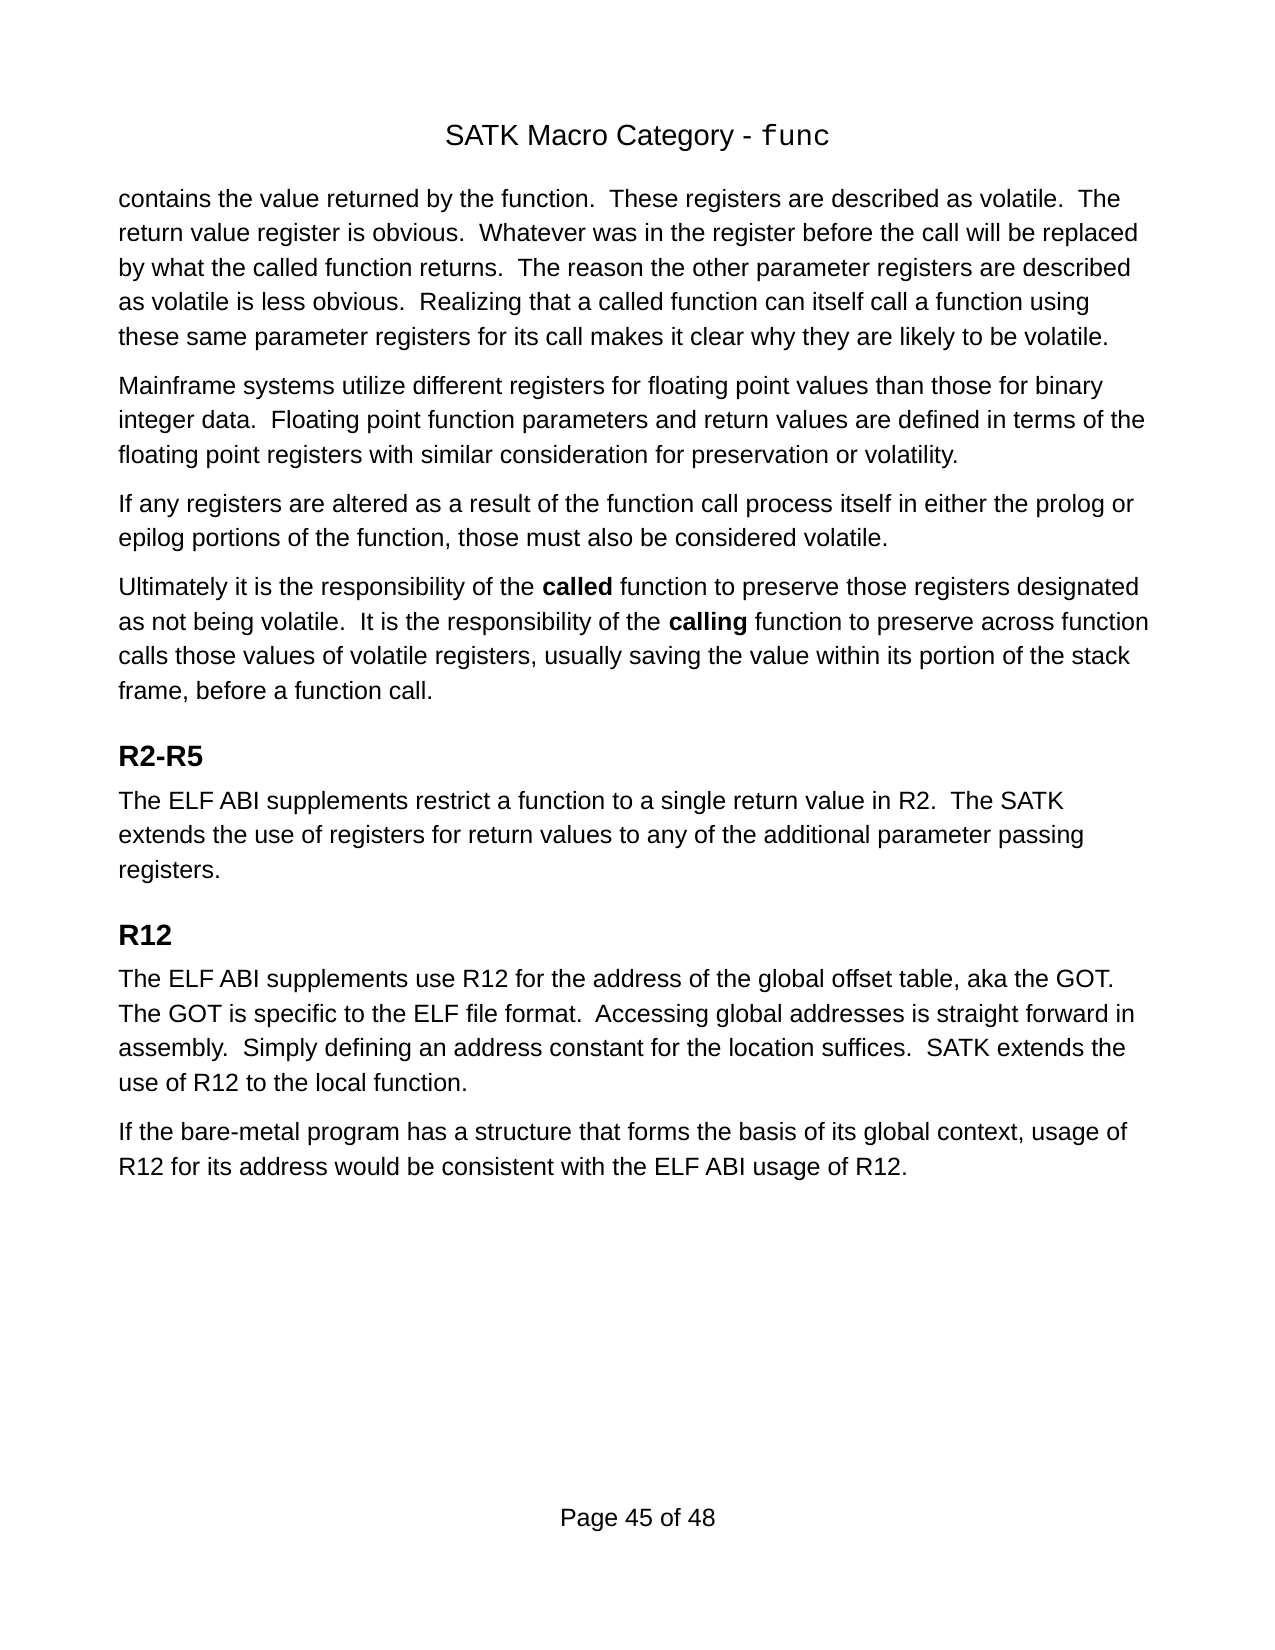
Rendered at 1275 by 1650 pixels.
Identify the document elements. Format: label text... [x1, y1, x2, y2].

text If any registers are altered as a result of the function call process itself in either the prolog or epilog portions of the function, those must also be considered volatile. [118, 489, 1157, 552]
subtitle R2-R5 [118, 739, 1157, 773]
text The ELF ABI supplements restrict a function to a single return value in R2. The SATK extends the use of registers for return values to any of the additional parameter passing registers. [118, 786, 1157, 883]
text The ELF ABI supplements use R12 for the address of the global offset table, aka the GOT. The GOT is specific to the ELF file format. Accessing global addresses is straight forward in assembly. Simply defining an address constant for the location suffices. SATK extends the use of R12 to the local function. [118, 964, 1157, 1097]
text If the bare-metal program has a structure that forms the basis of its global context, usage of R12 for its address would be consistent with the ELF ABI usage of R12. [118, 1117, 1157, 1180]
text Ultimately it is the responsibility of the called function to preserve those registers designated as not being volatile. It is the responsibility of the calling function to preserve across function calls those values of volatile registers, usually saving the value within its portion of the stack frame, before a function call. [118, 572, 1157, 704]
text contains the value returned by the function. These registers are described as volatile. The return value register is obvious. Whatever was in the register before the call will be replaced by what the called function returns. The reason the other parameter registers are described as volatile is less obvious. Realizing that a called function can itself call a function using these same parameter registers for its call makes it clear why they are likely to be volatile. [118, 184, 1157, 350]
text Mainframe systems utilize different registers for floating point values than those for binary integer data. Floating point function parameters and return values are defined in terms of the floating point registers with similar consideration for preservation or volatility. [118, 371, 1157, 468]
subtitle R12 [118, 918, 1157, 952]
